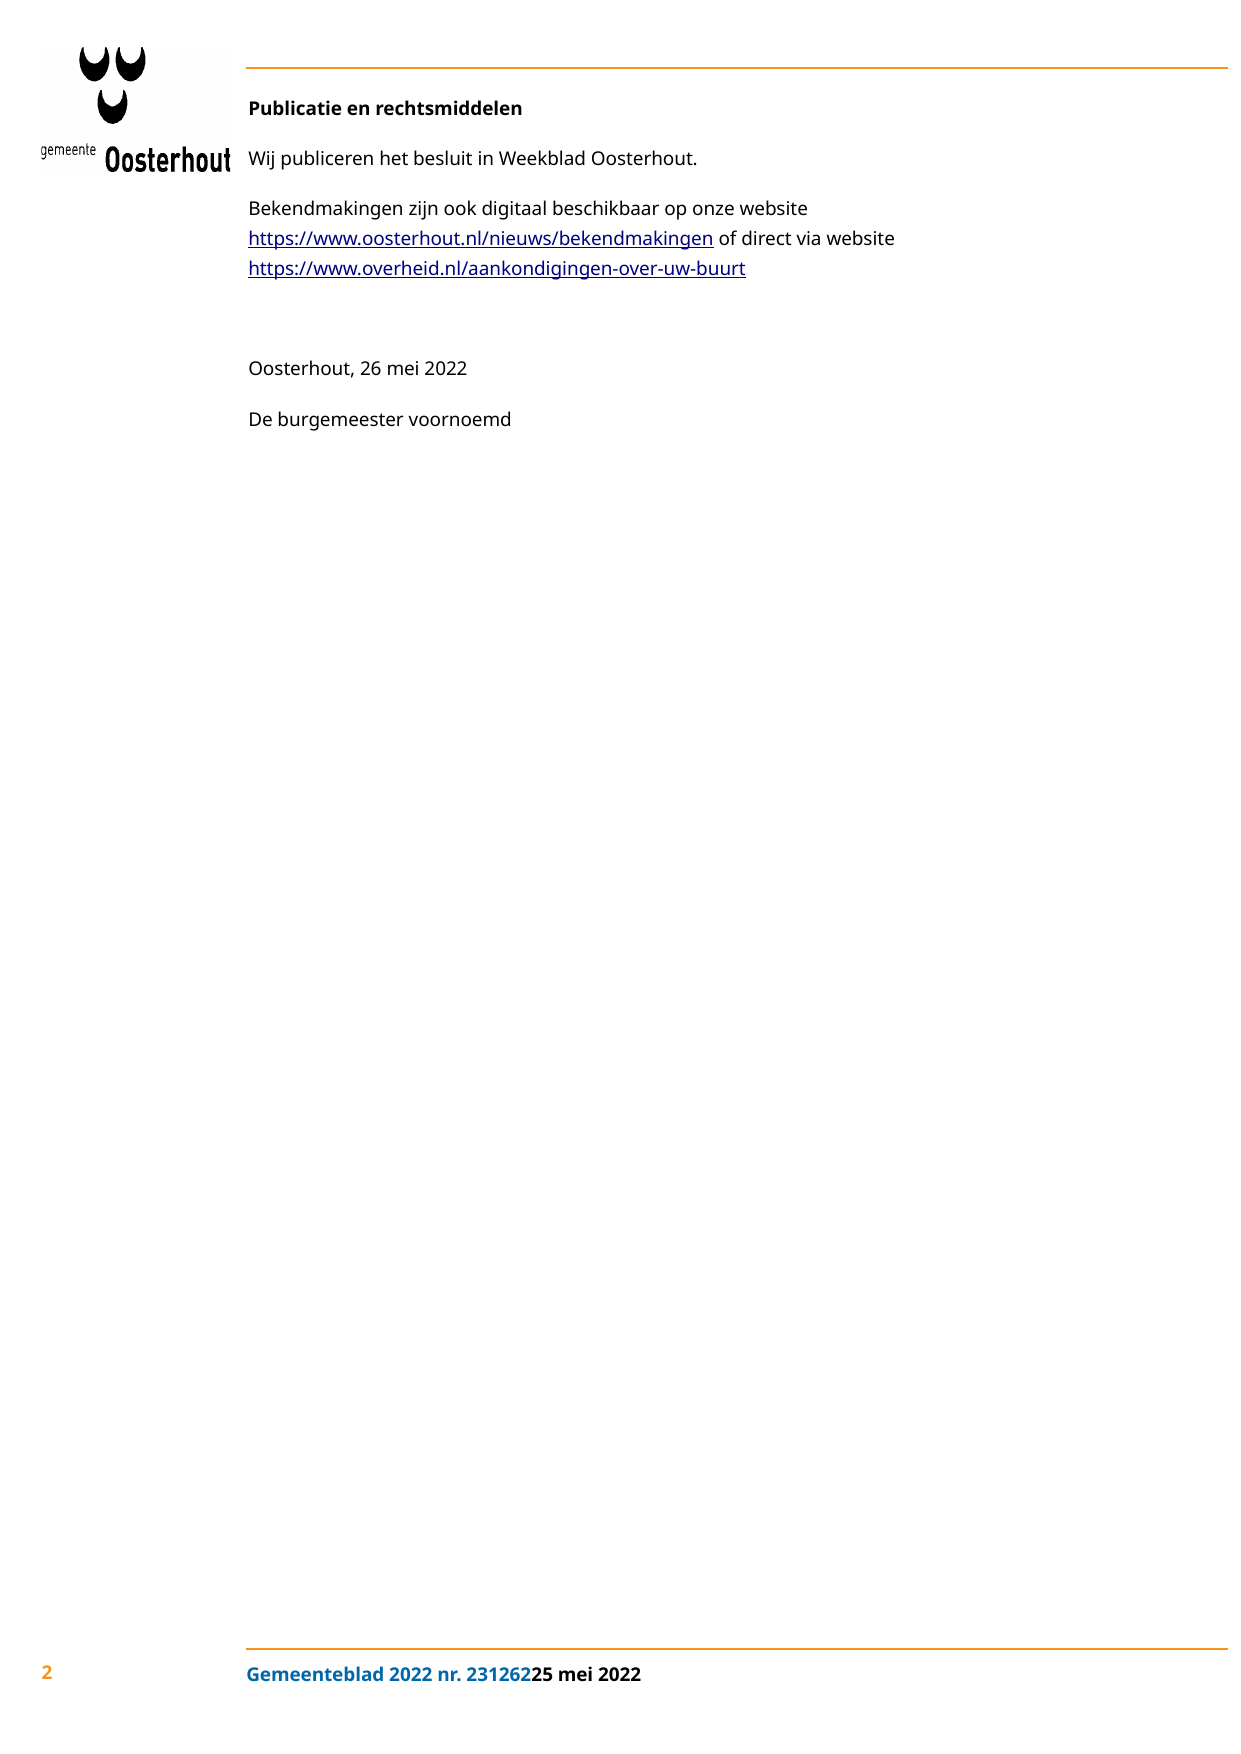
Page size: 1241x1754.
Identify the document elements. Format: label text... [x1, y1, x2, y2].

text Wij publiceren het besluit in Weekblad Oosterhout. [248, 145, 1152, 171]
picture [41, 47, 231, 172]
text De burgemeester voornoemd [248, 406, 1152, 432]
text Oosterhout, 26 mei 2022 [248, 356, 1152, 381]
text Bekendmakingen zijn ook digitaal beschikbaar op onze website https://www.oosterhout.nl/nieuws/bekendmakingen of direct via website https://www.overheid.nl/aankondigingen-over-uw-buurt [248, 196, 1152, 281]
text Publicatie en rechtsmiddelen [248, 95, 1152, 121]
